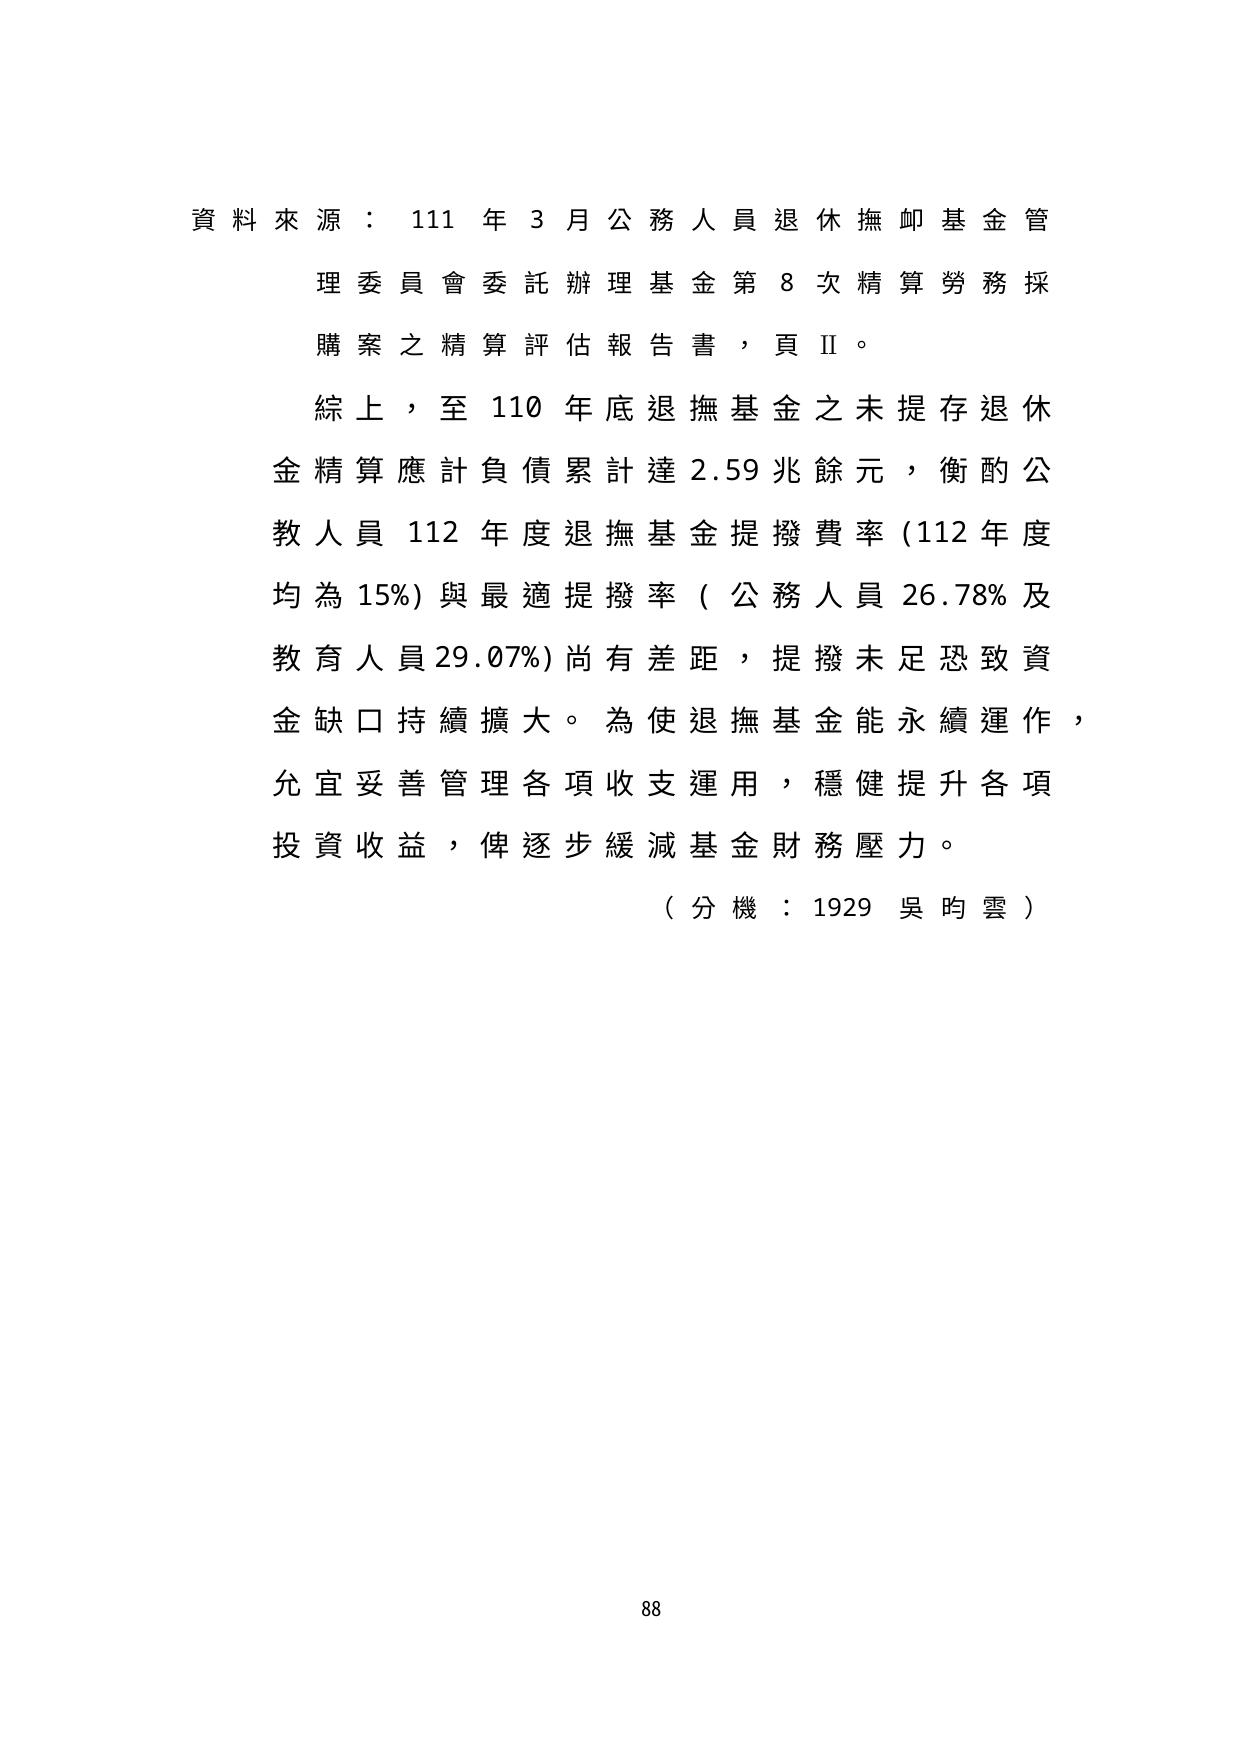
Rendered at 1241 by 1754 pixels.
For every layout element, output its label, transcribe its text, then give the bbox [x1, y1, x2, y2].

text （分機：1929 吳昀雲） [183, 865, 1058, 927]
text 資料來源：111年3月公務人員退休撫卹基金管理委員會委託辦理基金第8次精算勞務採購案之精算評估報告書，頁Ⅱ。 [183, 177, 1058, 365]
text 綜上，至110年底退撫基金之未提存退休金精算應計負債累計達2.59兆餘元，衡酌公教人員112年度退撫基金提撥費率(112年度均為15%)與最適提撥率(公務人員26.78%及教育人員29.07%)尚有差距，提撥未足恐致資金缺口持續擴大。為使退撫基金能永續運作，允宜妥善管理各項收支運用，穩健提升各項投資收益，俾逐步緩減基金財務壓力。 [242, 365, 1058, 865]
